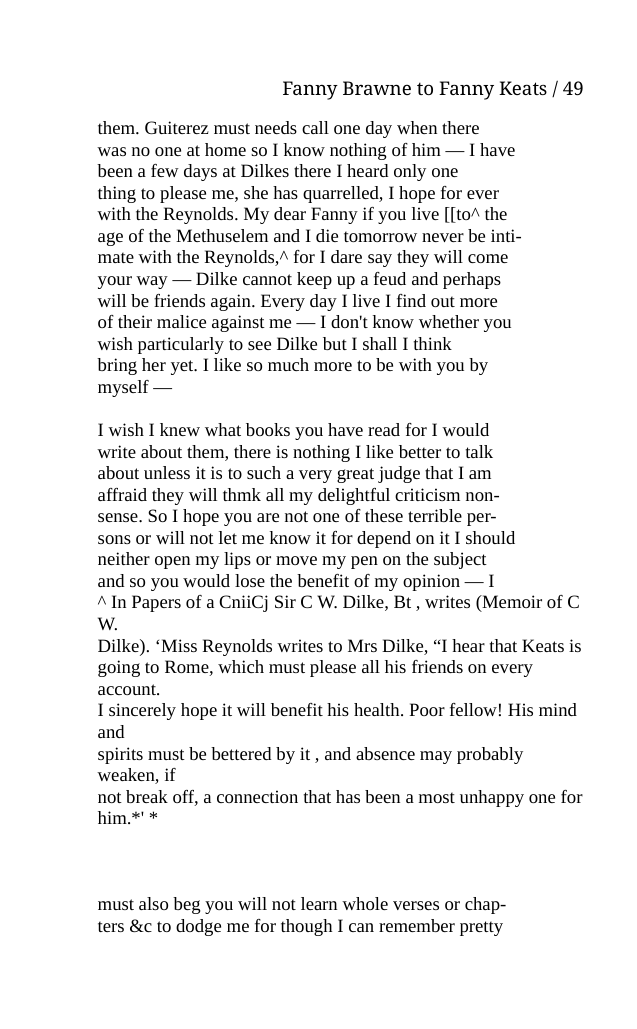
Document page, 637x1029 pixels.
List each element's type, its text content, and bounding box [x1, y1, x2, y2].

text thing to please me, she has quarrelled, I hope for ever [97, 182, 583, 203]
text ters &c to dodge me for though I can remember pretty [97, 915, 583, 936]
text your way — Dilke cannot keep up a feud and perhaps [97, 268, 583, 289]
text will be friends again. Every day I live I find out more [97, 289, 583, 311]
text write about them, there is nothing I like better to talk [97, 441, 583, 462]
text him.*' * [97, 807, 583, 829]
text was no one at home so I know nothing of him — I have [97, 139, 583, 160]
text going to Rome, which must please all his friends on every account. [97, 656, 583, 699]
text with the Reynolds. My dear Fanny if you live [[to^ the [97, 203, 583, 225]
text age of the Methuselem and I die tomorrow never be inti- [97, 225, 583, 246]
text and so you would lose the benefit of my opinion — I [97, 570, 583, 591]
text Dilke). ‘Miss Reynolds writes to Mrs Dilke, “I hear that Keats is [97, 634, 583, 656]
text I wish I knew what books you have read for I would [97, 419, 583, 441]
text about unless it is to such a very great judge that I am [97, 462, 583, 484]
text must also beg you will not learn whole verses or chap- [97, 893, 583, 915]
text I sincerely hope it will benefit his health. Poor fellow! His mind and [97, 699, 583, 742]
text not break off, a connection that has been a most unhappy one for [97, 786, 583, 807]
text them. Guiterez must needs call one day when there [97, 117, 583, 139]
text affraid they will thmk all my delightful criticism non- [97, 484, 583, 505]
text bring her yet. I like so much more to be with you by [97, 354, 583, 376]
text sons or will not let me know it for depend on it I should [97, 527, 583, 548]
text of their malice against me — I don't know whether you [97, 311, 583, 333]
text myself — [97, 376, 583, 397]
text ^ In Papers of a CniiCj Sir C W. Dilke, Bt , writes (Memoir of C W. [97, 591, 583, 634]
text neither open my lips or move my pen on the subject [97, 548, 583, 570]
text sense. So I hope you are not one of these terrible per- [97, 505, 583, 527]
text wish particularly to see Dilke but I shall I think [97, 333, 583, 354]
text been a few days at Dilkes there I heard only one [97, 160, 583, 182]
text mate with the Reynolds,^ for I dare say they will come [97, 246, 583, 268]
text spirits must be bettered by it , and absence may probably weaken, if [97, 742, 583, 786]
